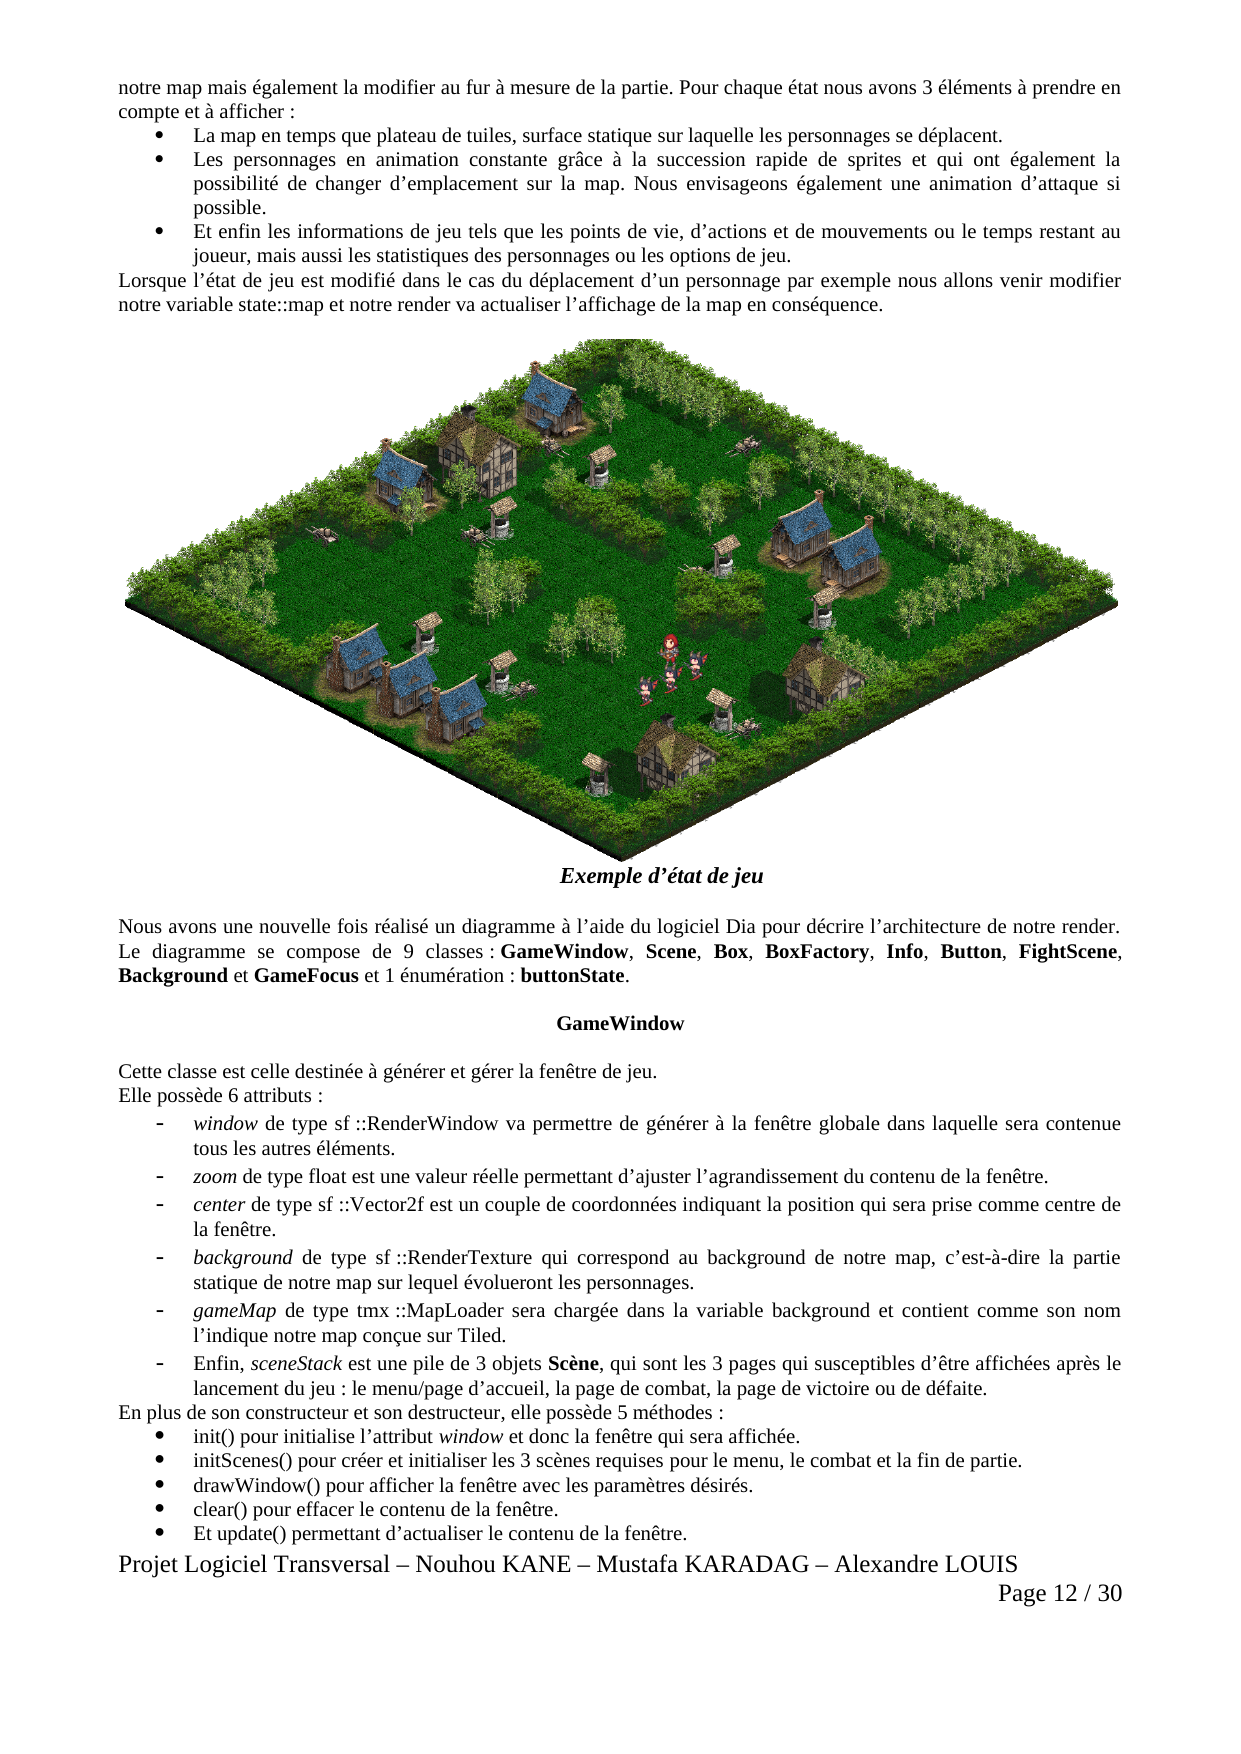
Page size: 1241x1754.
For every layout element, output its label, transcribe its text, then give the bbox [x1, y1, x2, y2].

text Exemple d’état de jeu [118, 862, 1122, 888]
list init() pour initialise l’attribut window et donc la fenêtre qui sera affichée. [156, 1424, 1122, 1448]
list Et update() permettant d’actualiser le contenu de la fenêtre. [156, 1521, 1122, 1546]
list zoom de type float est une valeur réelle permettant d’ajuster l’agrandissement du contenu de la fenêtre. [156, 1160, 1122, 1188]
text Elle possède 6 attributs : [118, 1083, 1122, 1107]
list initScenes() pour créer et initialiser les 3 scènes requises pour le menu, le combat et la fin de partie. [156, 1448, 1122, 1473]
list Et enfin les informations de jeu tels que les points de vie, d’actions et de mouvements ou le temps restant au joueur, mais aussi les statistiques des personnages ou les options de jeu. [156, 219, 1122, 267]
list La map en temps que plateau de tuiles, surface statique sur laquelle les personnages se déplacent. [156, 123, 1122, 147]
text Nous avons une nouvelle fois réalisé un diagramme à l’aide du logiciel Dia pour décrire l’architecture de notre render. Le diagramme se compose de 9 classes : GameWindow, Scene, Box, BoxFactory, Info, Button, FightScene, Background et GameFocus et 1 énumération : buttonState. [118, 914, 1122, 987]
text En plus de son constructeur et son destructeur, elle possède 5 méthodes : [118, 1400, 1122, 1424]
list clear() pour effacer le contenu de la fenêtre. [156, 1497, 1122, 1521]
text notre map mais également la modifier au fur à mesure de la partie. Pour chaque état nous avons 3 éléments à prendre en compte et à afficher : [118, 75, 1122, 123]
list background de type sf ::RenderTexture qui correspond au background de notre map, c’est-à-dire la partie statique de notre map sur lequel évolueront les personnages. [156, 1241, 1122, 1294]
text Lorsque l’état de jeu est modifié dans le cas du déplacement d’un personnage par exemple nous allons venir modifier notre variable state::map et notre render va actualiser l’affichage de la map en conséquence. [118, 267, 1122, 316]
text GameWindow [118, 1011, 1122, 1035]
list gameMap de type tmx ::MapLoader sera chargée dans la variable background et contient comme son nom l’indique notre map conçue sur Tiled. [156, 1294, 1122, 1347]
list center de type sf ::Vector2f est un couple de coordonnées indiquant la position qui sera prise comme centre de la fenêtre. [156, 1188, 1122, 1241]
text Cette classe est celle destinée à générer et gérer la fenêtre de jeu. [118, 1059, 1122, 1083]
list Les personnages en animation constante grâce à la succession rapide de sprites et qui ont également la possibilité de changer d’emplacement sur la map. Nous envisageons également une animation d’attaque si possible. [156, 147, 1122, 219]
list window de type sf ::RenderWindow va permettre de générer à la fenêtre globale dans laquelle sera contenue tous les autres éléments. [156, 1107, 1122, 1160]
list drawWindow() pour afficher la fenêtre avec les paramètres désirés. [156, 1473, 1122, 1497]
list Enfin, sceneStack est une pile de 3 objets Scène, qui sont les 3 pages qui susceptibles d’être affichées après le lancement du jeu : le menu/page d’accueil, la page de combat, la page de victoire ou de défaite. [156, 1347, 1122, 1400]
